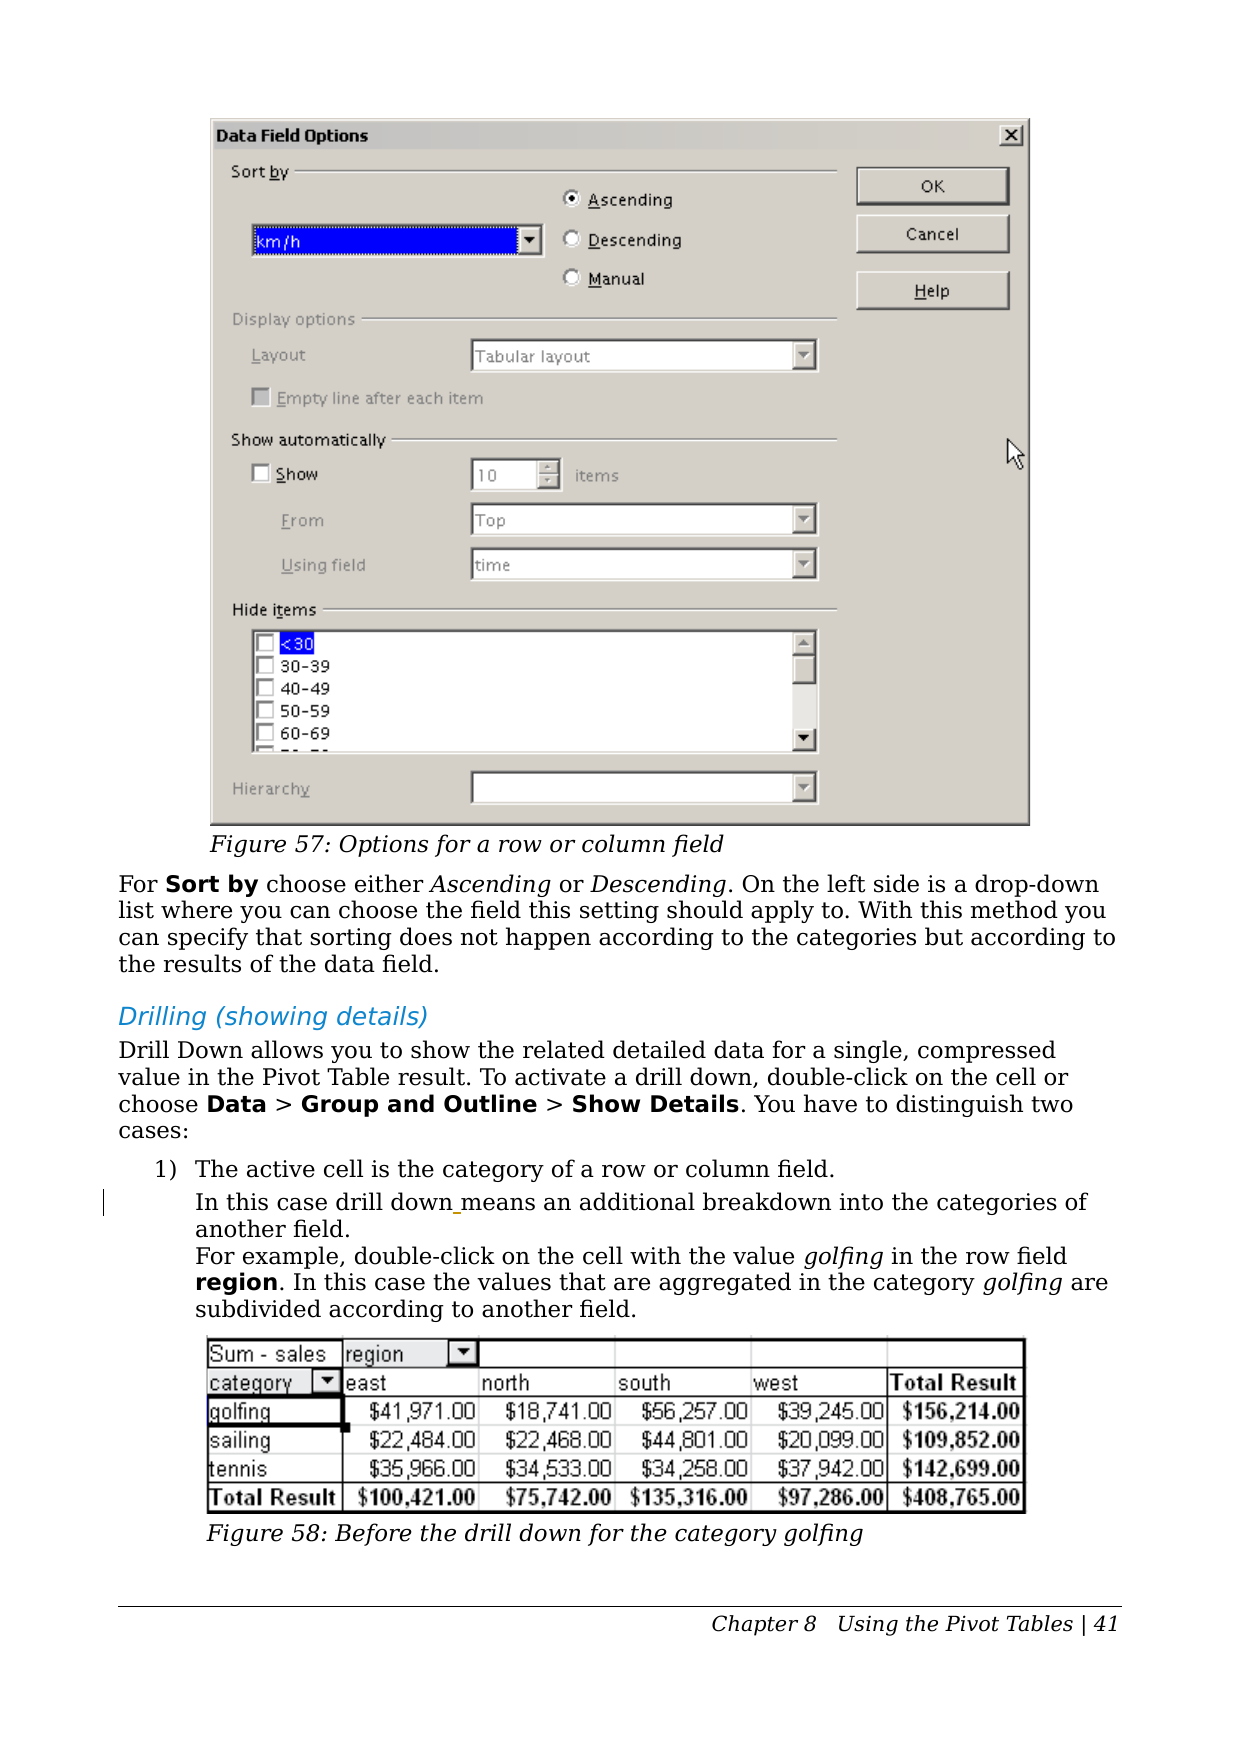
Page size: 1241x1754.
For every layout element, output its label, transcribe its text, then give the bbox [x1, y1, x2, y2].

list In this case drill down means an additional breakdown into the categories of another field. [195, 1189, 1122, 1243]
subtitle Drilling (showing details) [118, 1002, 1122, 1031]
text Drill Down allows you to show the related detailed data for a single, compressed value in the Pivot Table result. To activate a drill down, double-click on the cell or choose Data > Group and Outline > Show Details. You have to distinguish two cases: [118, 1037, 1122, 1144]
list For example, double-click on the cell with the value golfing in the row field region. In this case the values that are aggregated in the category golfing are subdivided according to another field. [195, 1243, 1122, 1323]
text Figure 57: Options for a row or column field [210, 832, 1030, 858]
list The active cell is the category of a row or column field. [177, 1157, 1122, 1183]
picture [206, 1335, 1028, 1514]
text Figure 58: Before the drill down for the category golfing [207, 1520, 1034, 1546]
picture [210, 118, 1031, 826]
text For Sort by choose either Ascending or Descending. On the left side is a drop-down list where you can choose the field this setting should apply to. With this method you can specify that sorting does not happen according to the categories but according to the results of the data field. [118, 871, 1122, 977]
